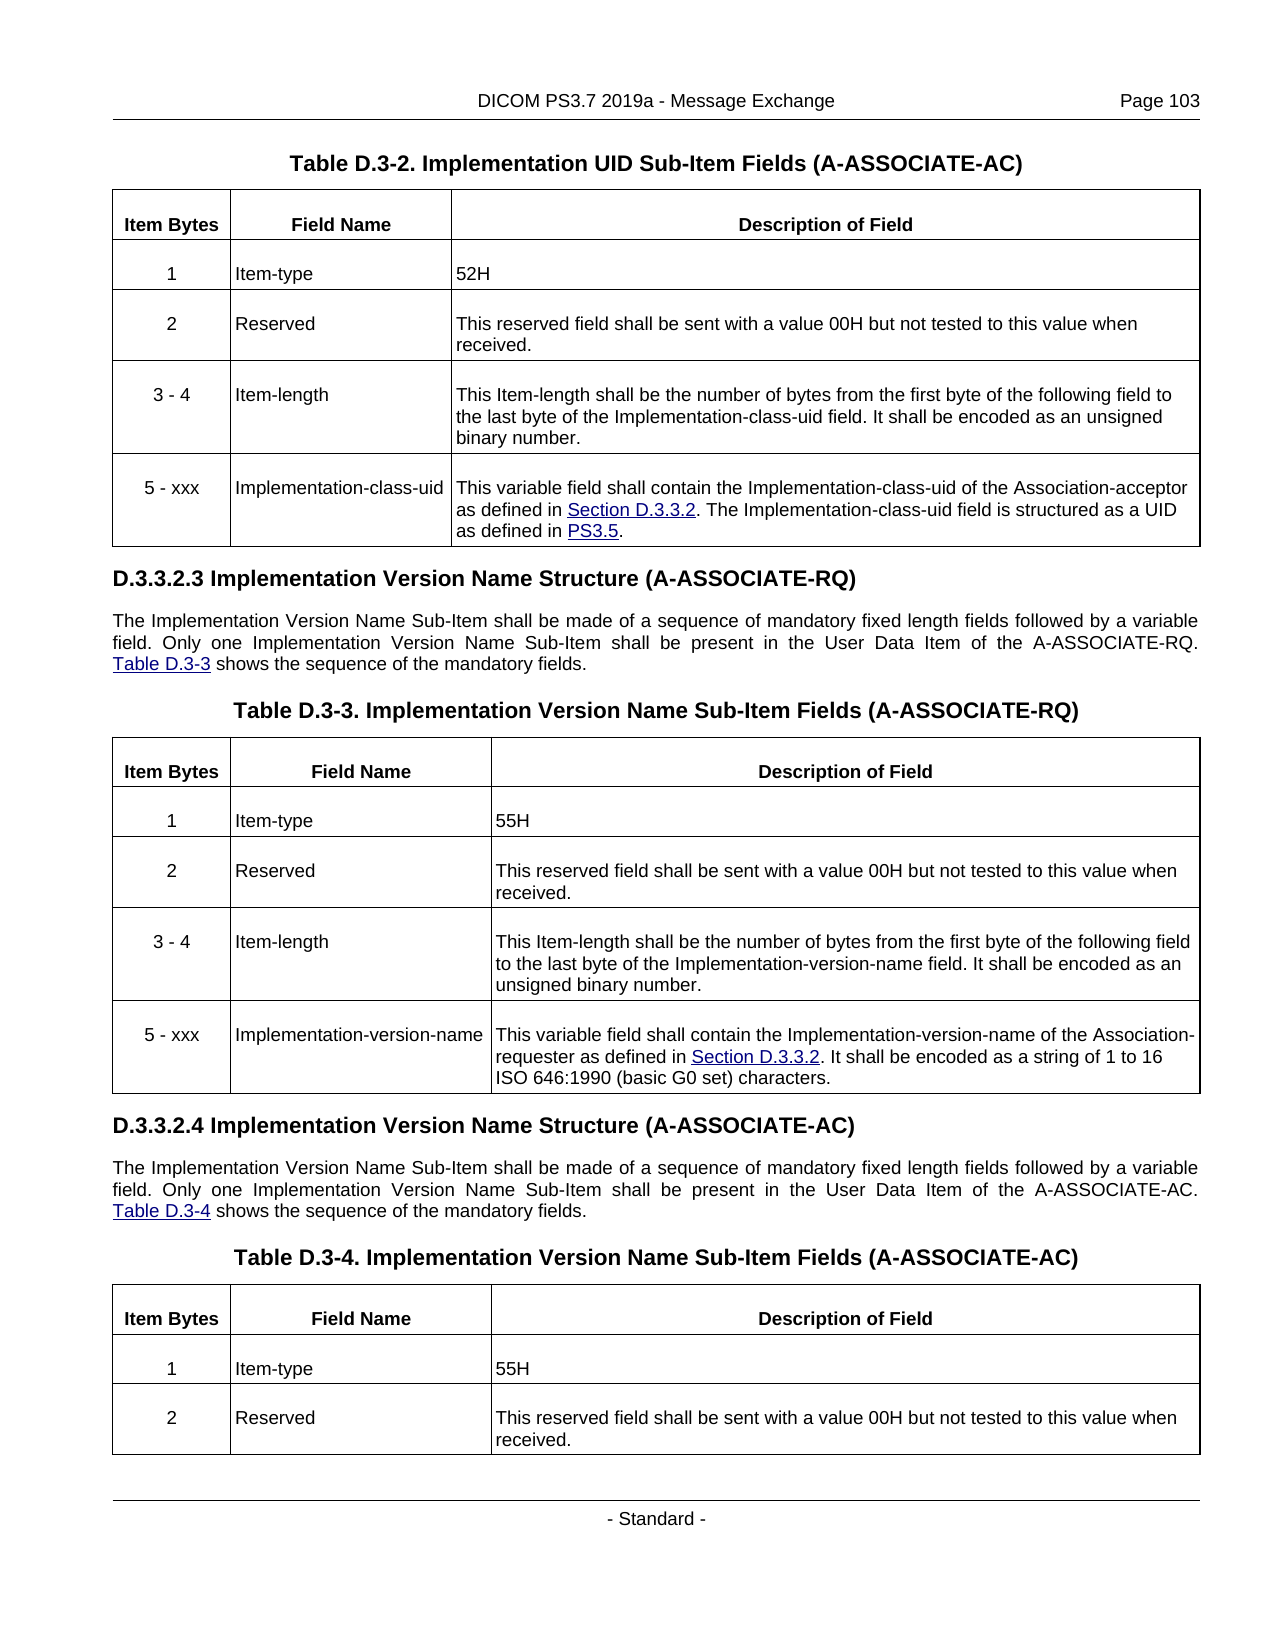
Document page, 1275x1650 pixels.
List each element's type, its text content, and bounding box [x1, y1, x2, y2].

table_cell 5 - xxx [113, 454, 230, 546]
table_cell 55H [492, 1335, 1199, 1383]
table_header Field Name [231, 190, 451, 239]
table_cell 2 [113, 290, 230, 360]
table_cell 52H [452, 240, 1199, 289]
table_cell 1 [113, 1335, 230, 1383]
table_cell 3 - 4 [113, 361, 230, 453]
table_cell Item-length [231, 908, 491, 1000]
table_cell Item-length [231, 361, 451, 453]
table_cell 2 [113, 1384, 230, 1454]
text The Implementation Version Name Sub-Item shall be made of a sequence of mandatory fixed length fields followed by a variable field. Only one Implementation Version Name Sub-Item shall be present in the User Data Item of the A-ASSOCIATE-RQ. Table D.3-3 shows the sequence of the mandatory fields. [112, 610, 1200, 675]
table_cell This reserved field shall be sent with a value 00H but not tested to this value when received. [492, 1384, 1199, 1454]
table_cell Item-type [231, 1335, 491, 1383]
table_cell Reserved [231, 1384, 491, 1454]
table_cell 1 [113, 787, 230, 836]
table_cell Implementation-version-name [231, 1001, 491, 1093]
table_header Item Bytes [113, 1285, 230, 1333]
table_header Field Name [231, 1285, 491, 1333]
text The Implementation Version Name Sub-Item shall be made of a sequence of mandatory fixed length fields followed by a variable field. Only one Implementation Version Name Sub-Item shall be present in the User Data Item of the A-ASSOCIATE-AC. Table D.3-4 shows the sequence of the mandatory fields. [112, 1157, 1200, 1222]
table_cell This Item-length shall be the number of bytes from the first byte of the following field to the last byte of the Implementation-class-uid field. It shall be encoded as an unsigned binary number. [452, 361, 1199, 453]
table_cell This variable field shall contain the Implementation-version-name of the Association-requester as defined in Section D.3.3.2. It shall be encoded as a string of 1 to 16 ISO 646:1990 (basic G0 set) characters. [492, 1001, 1199, 1093]
table_cell Item-type [231, 240, 451, 289]
table_cell This Item-length shall be the number of bytes from the first byte of the following field to the last byte of the Implementation-version-name field. It shall be encoded as an unsigned binary number. [492, 908, 1199, 1000]
table_cell 5 - xxx [113, 1001, 230, 1093]
table_cell Reserved [231, 290, 451, 360]
table_cell Item-type [231, 787, 491, 836]
table_header Description of Field [492, 738, 1199, 786]
table_cell Implementation-class-uid [231, 454, 451, 546]
table_header Description of Field [452, 190, 1199, 239]
table_cell This reserved field shall be sent with a value 00H but not tested to this value when received. [492, 837, 1199, 907]
table_header Field Name [231, 738, 491, 786]
table_cell 1 [113, 240, 230, 289]
table_cell 3 - 4 [113, 908, 230, 1000]
table_header Item Bytes [113, 190, 230, 239]
table_cell This variable field shall contain the Implementation-class-uid of the Association-acceptor as defined in Section D.3.3.2. The Implementation-class-uid field is structured as a UID as defined in PS3.5. [452, 454, 1199, 546]
table_cell 2 [113, 837, 230, 907]
text D.3.3.2.4 Implementation Version Name Structure (A-ASSOCIATE-AC) [112, 1113, 1200, 1138]
table_cell This reserved field shall be sent with a value 00H but not tested to this value when received. [452, 290, 1199, 360]
table_cell Reserved [231, 837, 491, 907]
table_header Item Bytes [113, 738, 230, 786]
text Table D.3-3. Implementation Version Name Sub-Item Fields (A-ASSOCIATE-RQ) [112, 697, 1200, 723]
text Table D.3-2. Implementation UID Sub-Item Fields (A-ASSOCIATE-AC) [112, 150, 1200, 176]
table_cell 55H [492, 787, 1199, 836]
text Table D.3-4. Implementation Version Name Sub-Item Fields (A-ASSOCIATE-AC) [112, 1244, 1200, 1270]
text D.3.3.2.3 Implementation Version Name Structure (A-ASSOCIATE-RQ) [112, 565, 1200, 591]
table_header Description of Field [492, 1285, 1199, 1333]
